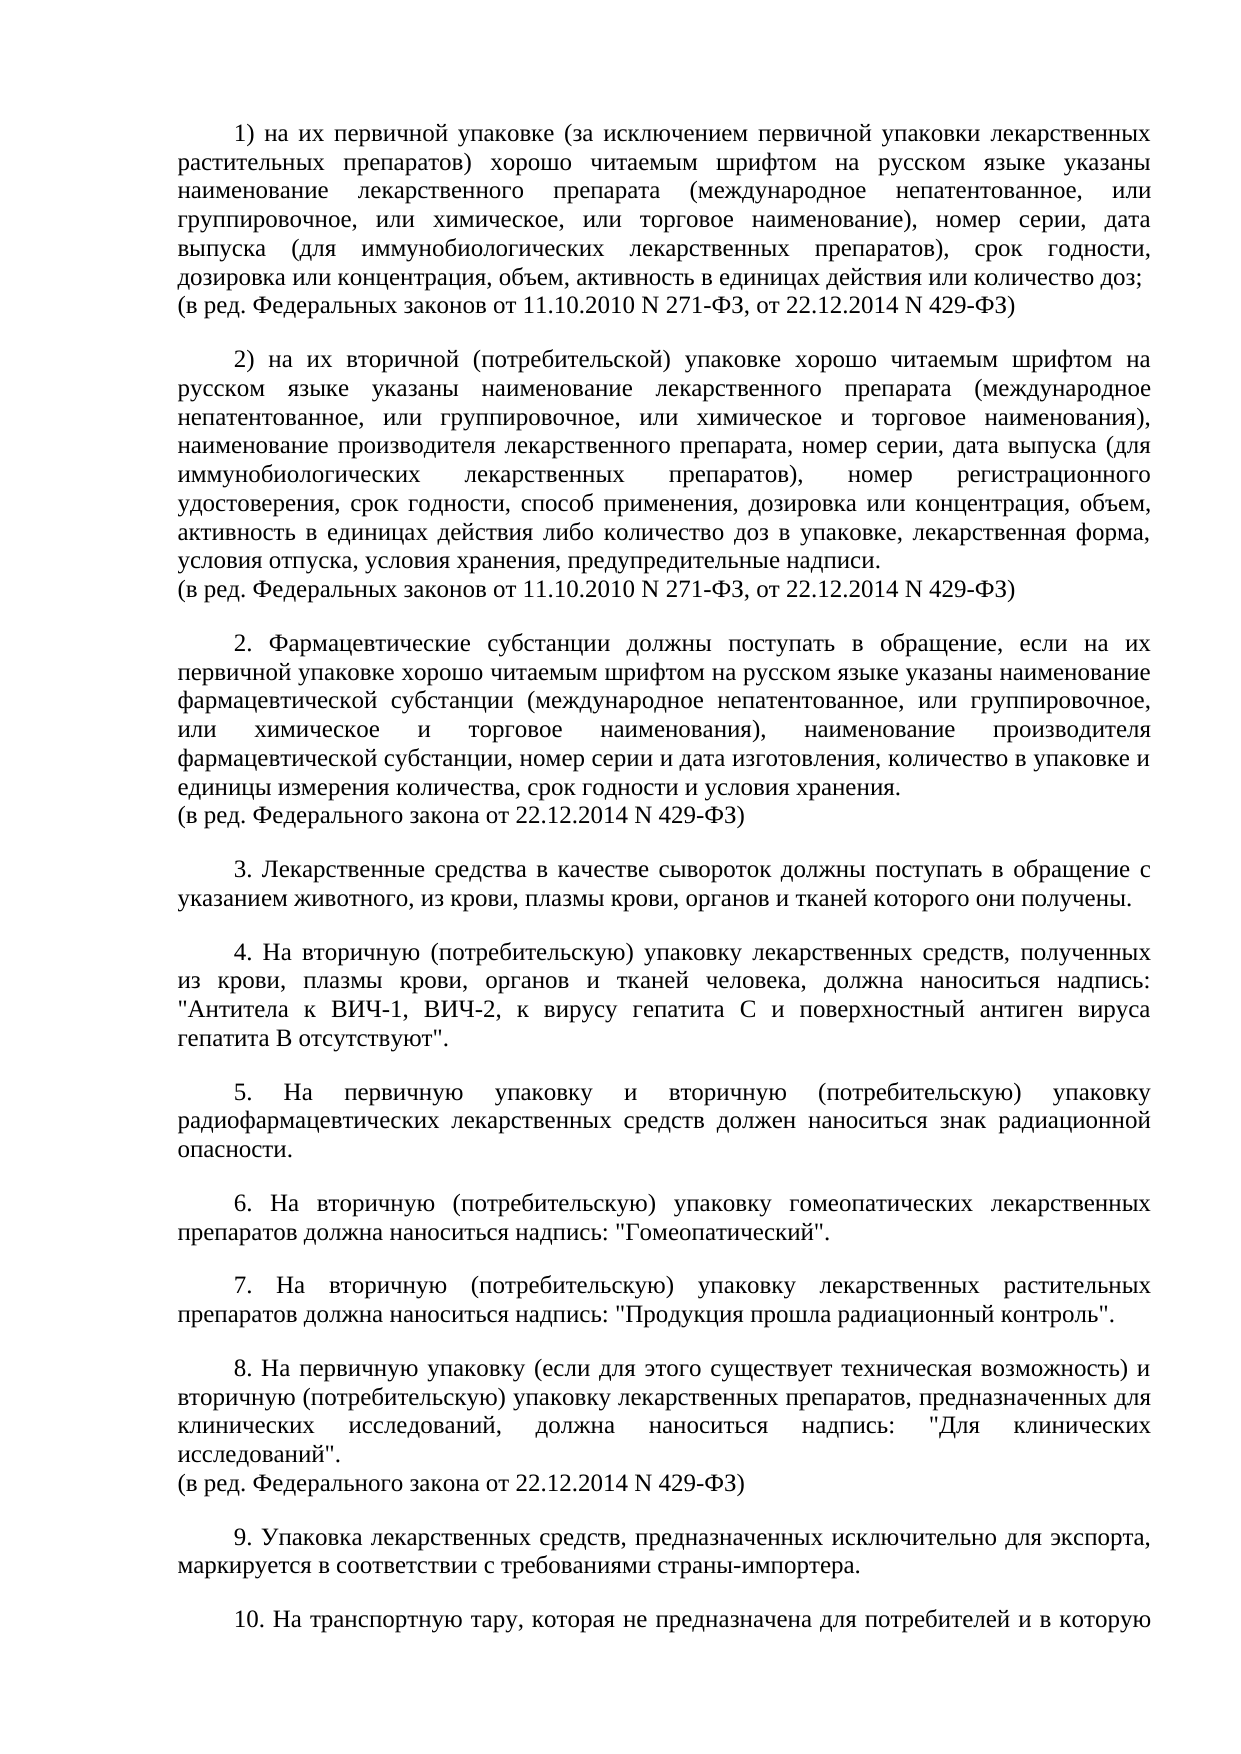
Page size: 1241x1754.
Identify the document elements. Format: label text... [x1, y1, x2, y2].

text 10. На транспортную тару, которая не предназначена для потребителей и в которую [177, 1604, 1152, 1633]
text 2. Фармацевтические субстанции должны поступать в обращение, если на их первичной упаковке хорошо читаемым шрифтом на русском языке указаны наименование фармацевтической субстанции (международное непатентованное, или группировочное, или химическое и торговое наименования), наименование производителя фармацевтической субстанции, номер серии и дата изготовления, количество в упаковке и единицы измерения количества, срок годности и условия хранения. [177, 628, 1152, 801]
text 7. На вторичную (потребительскую) упаковку лекарственных растительных препаратов должна наноситься надпись: "Продукция прошла радиационный контроль". [177, 1271, 1152, 1328]
text 9. Упаковка лекарственных средств, предназначенных исключительно для экспорта, маркируется в соответствии с требованиями страны-импортера. [177, 1522, 1152, 1579]
text 4. На вторичную (потребительскую) упаковку лекарственных средств, полученных из крови, плазмы крови, органов и тканей человека, должна наноситься надпись: "Антитела к ВИЧ-1, ВИЧ-2, к вирусу гепатита C и поверхностный антиген вируса гепатита B отсутствуют". [177, 937, 1152, 1052]
text 6. На вторичную (потребительскую) упаковку гомеопатических лекарственных препаратов должна наноситься надпись: "Гомеопатический". [177, 1188, 1152, 1246]
text (в ред. Федеральных законов от 11.10.2010 N 271-ФЗ, от 22.12.2014 N 429-ФЗ) [177, 291, 1152, 319]
text 3. Лекарственные средства в качестве сывороток должны поступать в обращение с указанием животного, из крови, плазмы крови, органов и тканей которого они получены. [177, 854, 1152, 912]
text (в ред. Федерального закона от 22.12.2014 N 429-ФЗ) [177, 801, 1152, 829]
text 2) на их вторичной (потребительской) упаковке хорошо читаемым шрифтом на русском языке указаны наименование лекарственного препарата (международное непатентованное, или группировочное, или химическое и торговое наименования), наименование производителя лекарственного препарата, номер серии, дата выпуска (для иммунобиологических лекарственных препаратов), номер регистрационного удостоверения, срок годности, способ применения, дозировка или концентрация, объем, активность в единицах действия либо количество доз в упаковке, лекарственная форма, условия отпуска, условия хранения, предупредительные надписи. [177, 344, 1152, 574]
text 8. На первичную упаковку (если для этого существует техническая возможность) и вторичную (потребительскую) упаковку лекарственных препаратов, предназначенных для клинических исследований, должна наноситься надпись: "Для клинических исследований". [177, 1353, 1152, 1468]
text 5. На первичную упаковку и вторичную (потребительскую) упаковку радиофармацевтических лекарственных средств должен наноситься знак радиационной опасности. [177, 1077, 1152, 1163]
text (в ред. Федерального закона от 22.12.2014 N 429-ФЗ) [177, 1468, 1152, 1497]
text (в ред. Федеральных законов от 11.10.2010 N 271-ФЗ, от 22.12.2014 N 429-ФЗ) [177, 574, 1152, 603]
text 1) на их первичной упаковке (за исключением первичной упаковки лекарственных растительных препаратов) хорошо читаемым шрифтом на русском языке указаны наименование лекарственного препарата (международное непатентованное, или группировочное, или химическое, или торговое наименование), номер серии, дата выпуска (для иммунобиологических лекарственных препаратов), срок годности, дозировка или концентрация, объем, активность в единицах действия или количество доз; [177, 118, 1152, 291]
